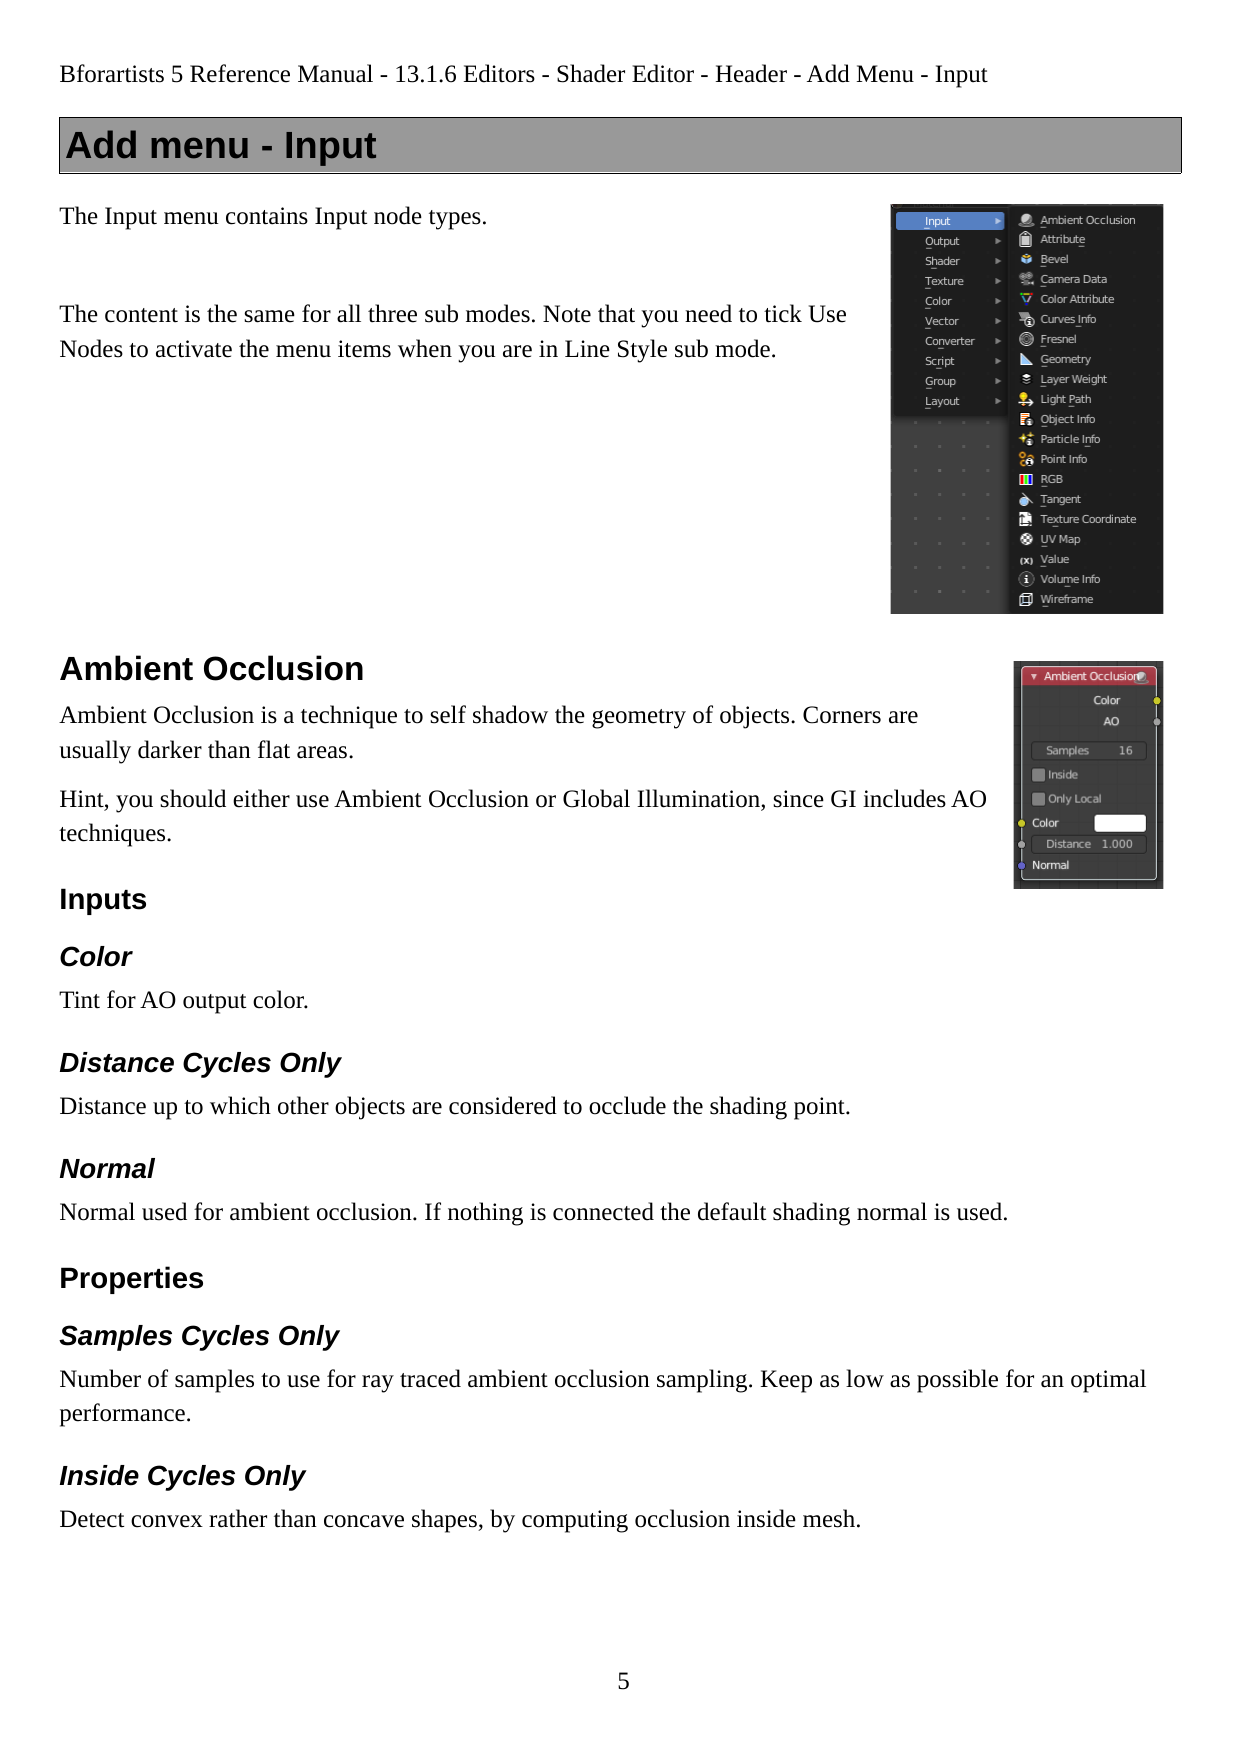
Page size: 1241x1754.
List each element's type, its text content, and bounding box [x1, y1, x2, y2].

table_header Add menu - Input [60, 118, 1181, 172]
subtitle Samples Cycles Only [59, 1319, 1181, 1351]
picture [1013, 661, 1164, 889]
text The Input menu contains Input node types. [59, 201, 1181, 230]
text Tint for AO output color. [59, 985, 1181, 1014]
text Detect convex rather than concave shapes, by computing occlusion inside mesh. [59, 1504, 1181, 1533]
text Distance up to which other objects are considered to occlude the shading point. [59, 1091, 1181, 1120]
text Number of samples to use for ray traced ambient occlusion sampling. Keep as low as possible for an optimal performance. [59, 1364, 1181, 1427]
subtitle Color [59, 941, 1181, 973]
text Hint, you should either use Ambient Occlusion or Global Illumination, since GI includes AO techniques. [59, 784, 1013, 847]
subtitle Distance Cycles Only [59, 1047, 1181, 1078]
subtitle Properties [59, 1261, 1181, 1294]
text The content is the same for all three sub modes. Note that you need to tick Use Nodes to activate the menu items when you are in Line Style sub mode. [59, 299, 890, 363]
subtitle Inputs [59, 882, 1181, 916]
picture [890, 204, 1164, 614]
text Ambient Occlusion is a technique to self shadow the geometry of objects. Corners are usually darker than flat areas. [59, 700, 1013, 763]
subtitle Normal [59, 1153, 1181, 1184]
text Normal used for ambient occlusion. If nothing is connected the default shading normal is used. [59, 1197, 1181, 1226]
subtitle Inside Cycles Only [59, 1460, 1181, 1492]
subtitle Ambient Occlusion [59, 649, 1181, 688]
